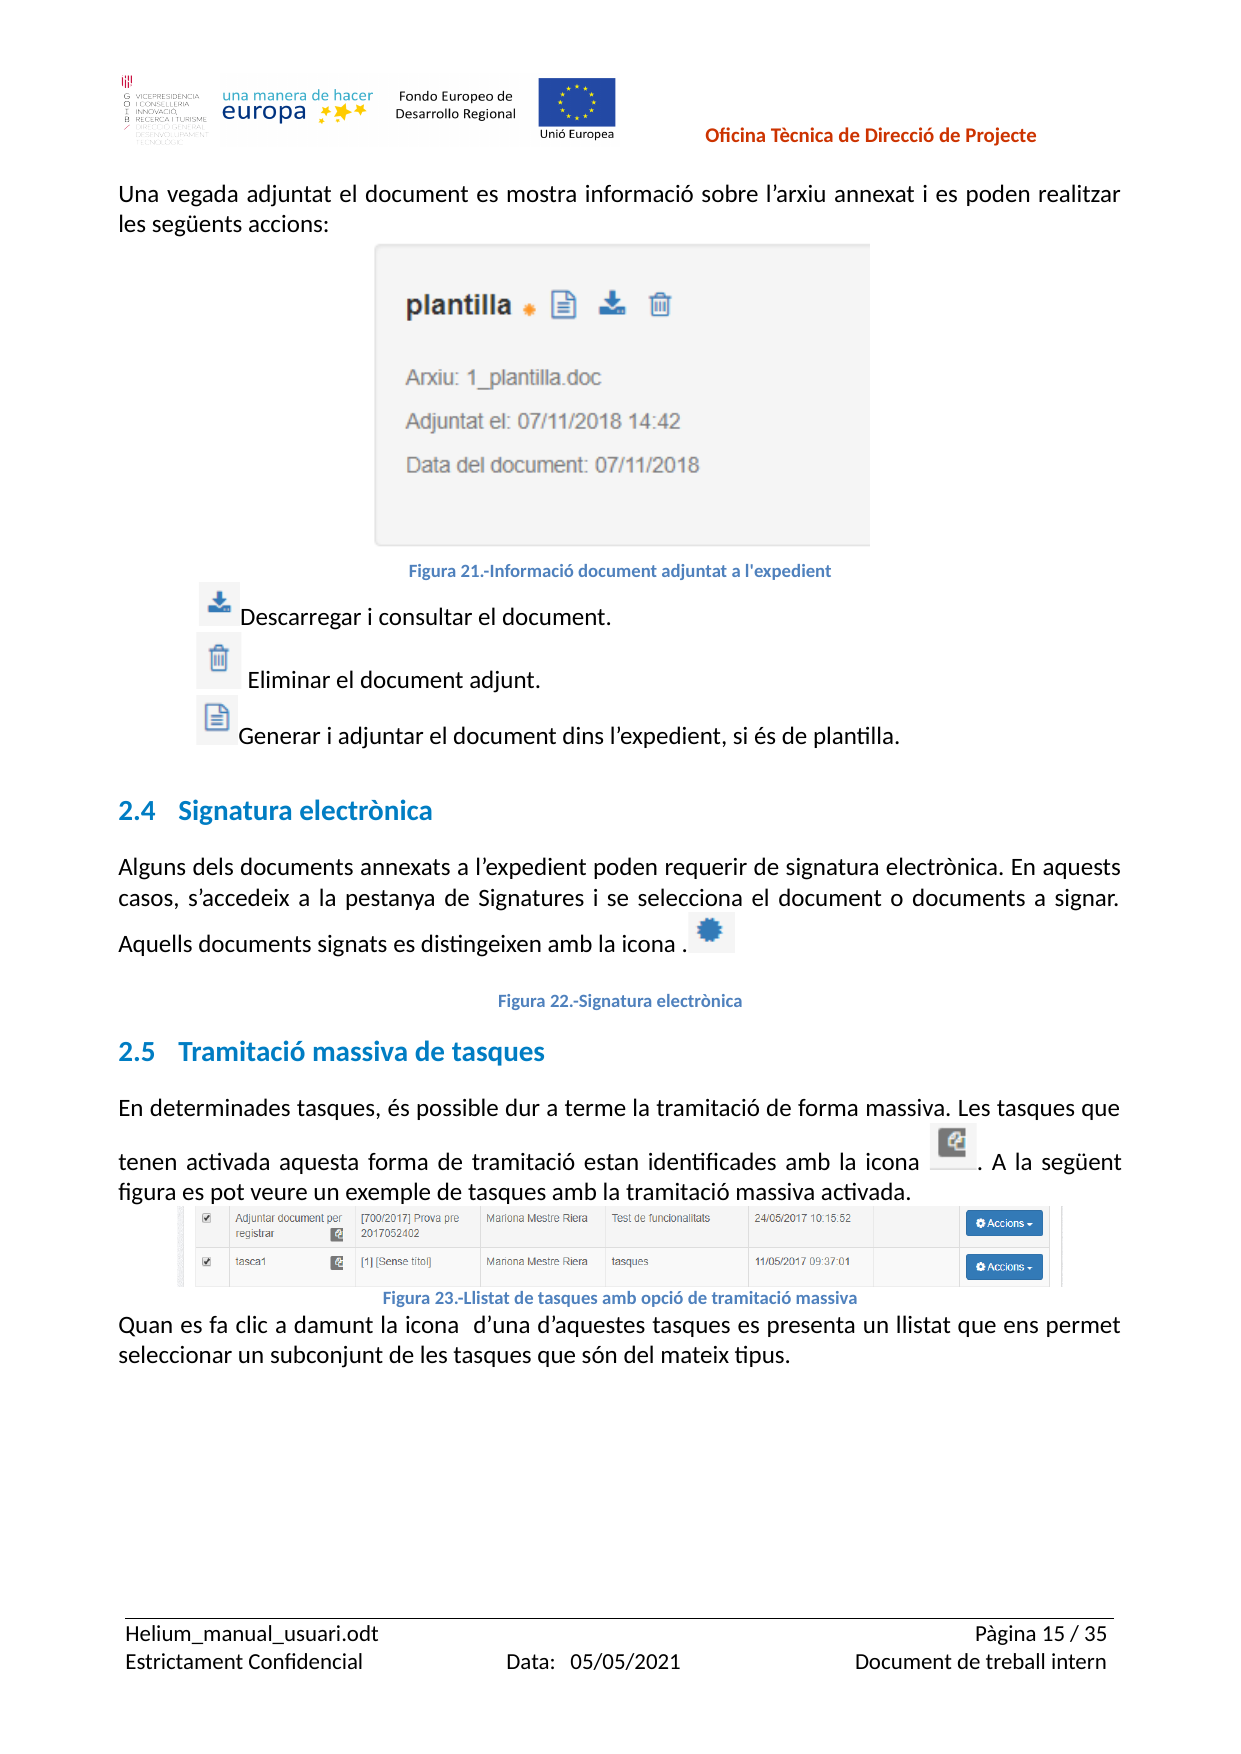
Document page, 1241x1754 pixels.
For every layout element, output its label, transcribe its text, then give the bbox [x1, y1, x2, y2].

picture [198, 582, 240, 626]
picture [196, 632, 242, 689]
text Quan es fa clic a damunt la icona d’una d’aquestes tasques es presenta un llistat que ens permet seleccionar un subconjunt de les tasques que són del mateix tipus. [118, 1309, 1122, 1370]
text En determinades tasques, és possible dur a terme la tramitació de forma massiva. Les tasques que tenen activada aquesta forma de tramitació estan identificades amb la icona . A la següent figura es pot veure un exemple de tasques amb la tramitació massiva activada. [118, 1092, 1122, 1207]
text Una vegada adjuntat el document es mostra informació sobre l’arxiu annexat i es poden realitzar les següents accions: [118, 178, 1122, 239]
picture [177, 1206, 1063, 1287]
list Eliminar el document adjunt. [193, 632, 1122, 695]
subtitle Signatura electrònica [118, 792, 1122, 828]
subtitle Tramitació massiva de tasques [118, 1033, 1122, 1069]
list Generar i adjuntar el document dins l’expedient, si és de plantilla. [193, 695, 1122, 751]
list Descarregar i consultar el document. [193, 582, 1122, 632]
text Figura 21.-Informació document adjuntat a l'expedient [118, 559, 1122, 582]
picture [219, 73, 621, 147]
picture [370, 238, 870, 559]
text Figura 22.-Signatura electrònica [118, 990, 1122, 1013]
picture [688, 912, 735, 953]
picture [929, 1123, 977, 1170]
picture [118, 73, 213, 147]
picture [196, 695, 238, 745]
text Figura 23.-Llistat de tasques amb opció de tramitació massiva [118, 1286, 1122, 1309]
text Alguns dels documents annexats a l’expedient poden requerir de signatura electrònica. En aquests casos, s’accedeix a la pestanya de Signatures i se selecciona el document o documents a signar. Aquells documents signats es distingeixen amb la icona . [118, 851, 1122, 959]
